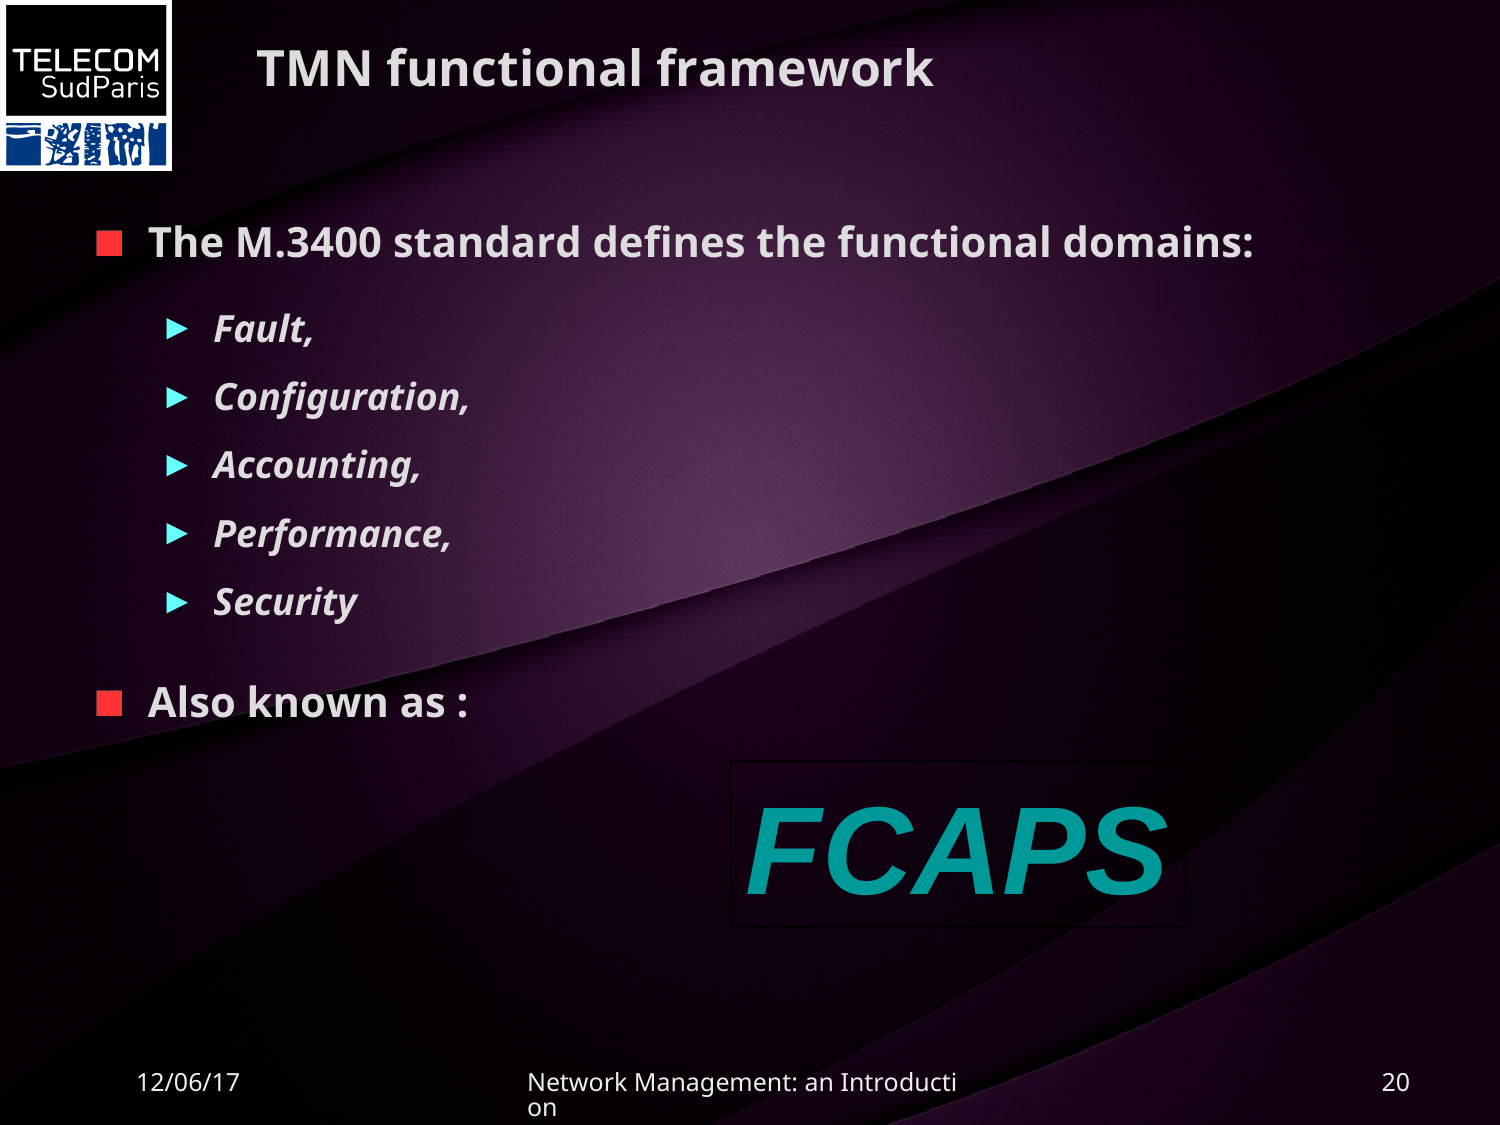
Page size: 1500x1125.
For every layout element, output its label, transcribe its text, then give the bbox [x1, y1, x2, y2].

title TMN functional framework [242, 7, 1436, 126]
text_box FCAPS [731, 761, 1184, 927]
list The M.3400 standard defines the functional domains: Fault, Configuration, Accounting, Performance, Security Also known as : [76, 207, 1427, 977]
picture [0, 0, 1500, 1125]
